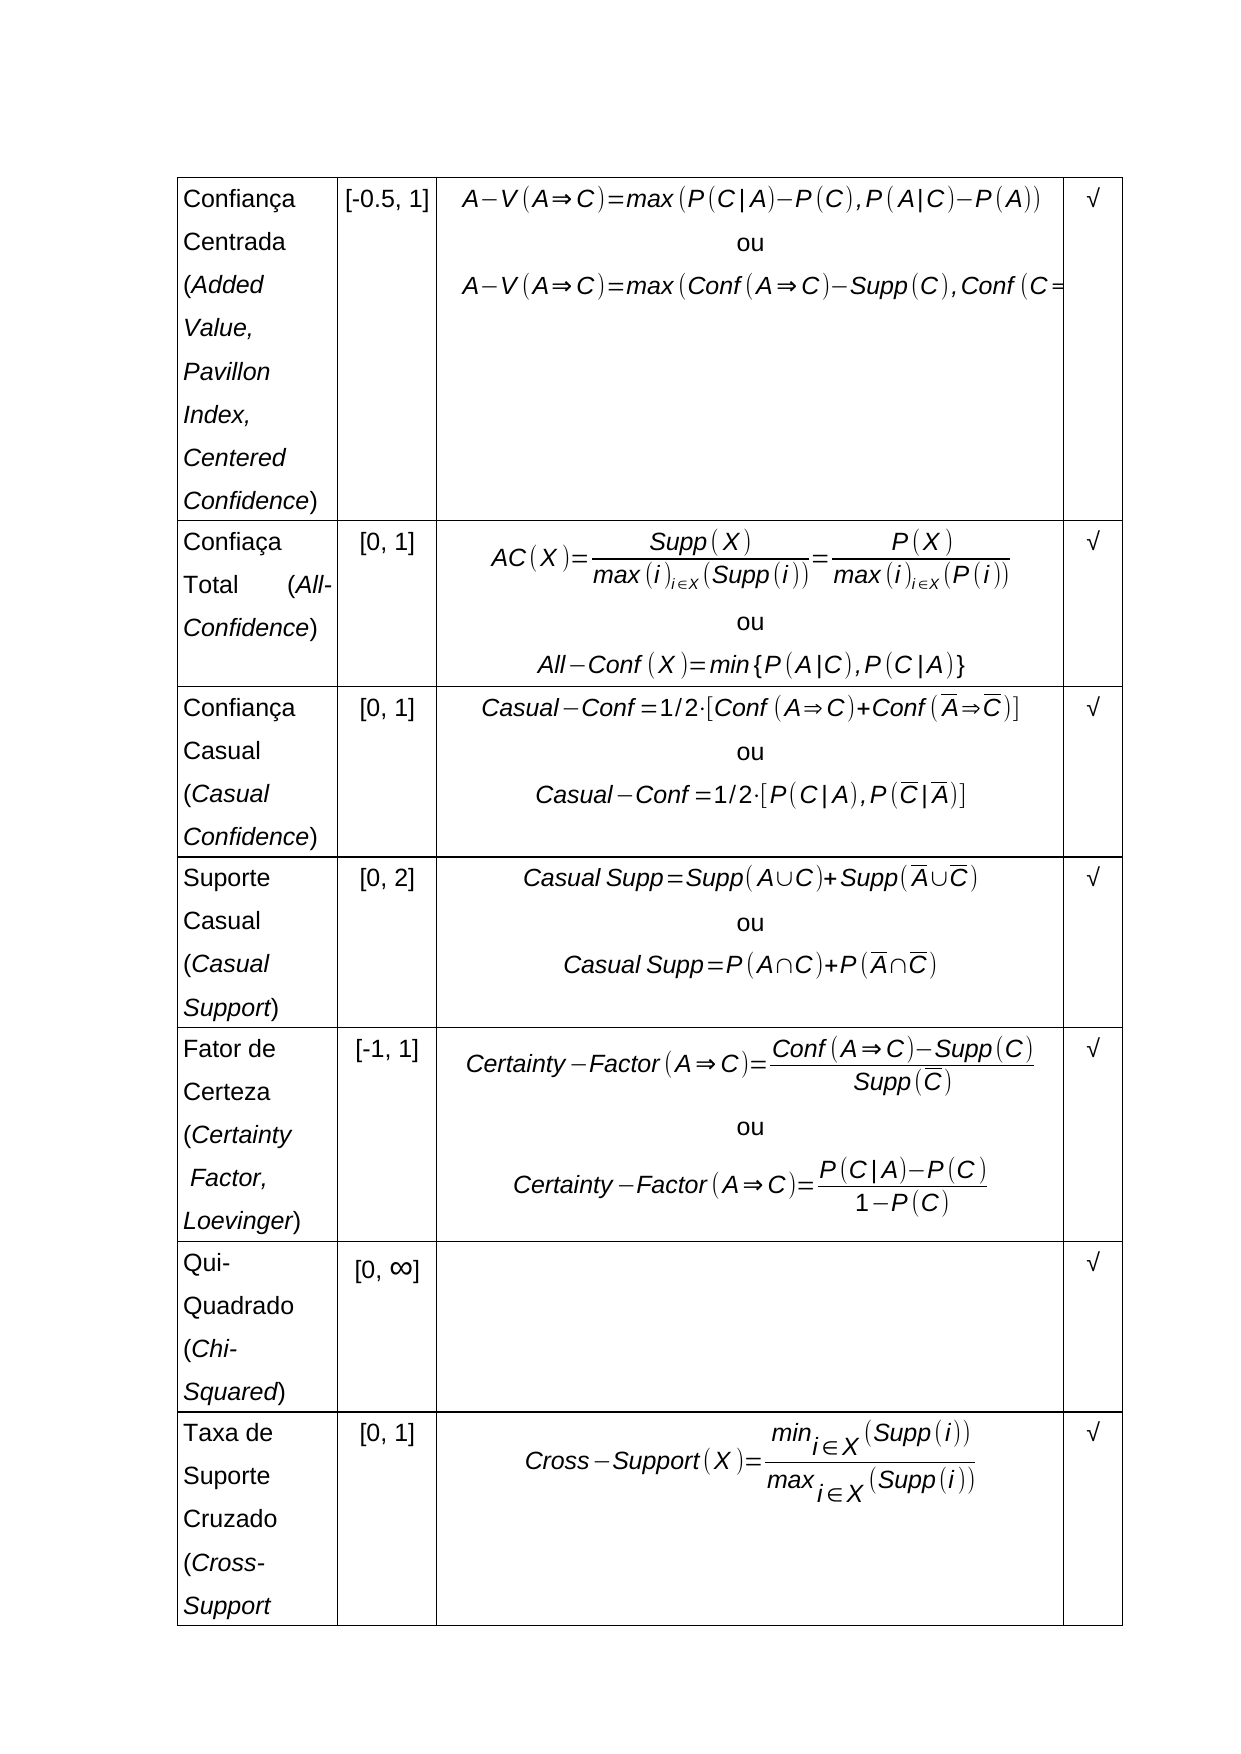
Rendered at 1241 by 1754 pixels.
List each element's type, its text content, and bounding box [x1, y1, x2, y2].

table_cell [0, 1] [338, 687, 436, 856]
table_cell Qui-Quadrado (Chi-Squared) [178, 1242, 337, 1411]
table_cell ou [437, 178, 1063, 520]
table_cell [0, 1] [338, 521, 436, 686]
table_cell √ [1064, 687, 1122, 856]
table_cell [0, 1] [338, 1413, 436, 1625]
table_cell Suporte Casual (Casual Support) [178, 858, 337, 1027]
table_cell ou [437, 687, 1063, 856]
table_cell √ [1064, 858, 1122, 1027]
table_cell [0, 2] [338, 858, 436, 1027]
table_cell Fator de Certeza (Certainty Factor, Loevinger) [178, 1028, 337, 1241]
table_cell Confiança Centrada (Added Value, Pavillon Index, Centered Confidence) [178, 178, 337, 520]
table_cell Confiaça Total (All-Confidence) [178, 521, 337, 686]
table_cell ou [437, 1028, 1063, 1241]
table_cell [0, ∞] [338, 1242, 436, 1411]
table_cell ou [437, 858, 1063, 1027]
table_cell √ [1064, 178, 1122, 520]
table_cell Confiança Casual (Casual Confidence) [178, 687, 337, 856]
table_cell [-1, 1] [338, 1028, 436, 1241]
table_cell [-0.5, 1] [338, 178, 436, 520]
table_cell √ [1064, 521, 1122, 686]
table_cell [437, 1413, 1063, 1625]
table_cell Taxa de Suporte Cruzado (Cross- Support [178, 1413, 337, 1625]
table_cell √ [1064, 1028, 1122, 1241]
table_cell [437, 1242, 1063, 1411]
table_cell √ [1064, 1413, 1122, 1625]
table_cell √ [1064, 1242, 1122, 1411]
table_cell ou [437, 521, 1063, 686]
